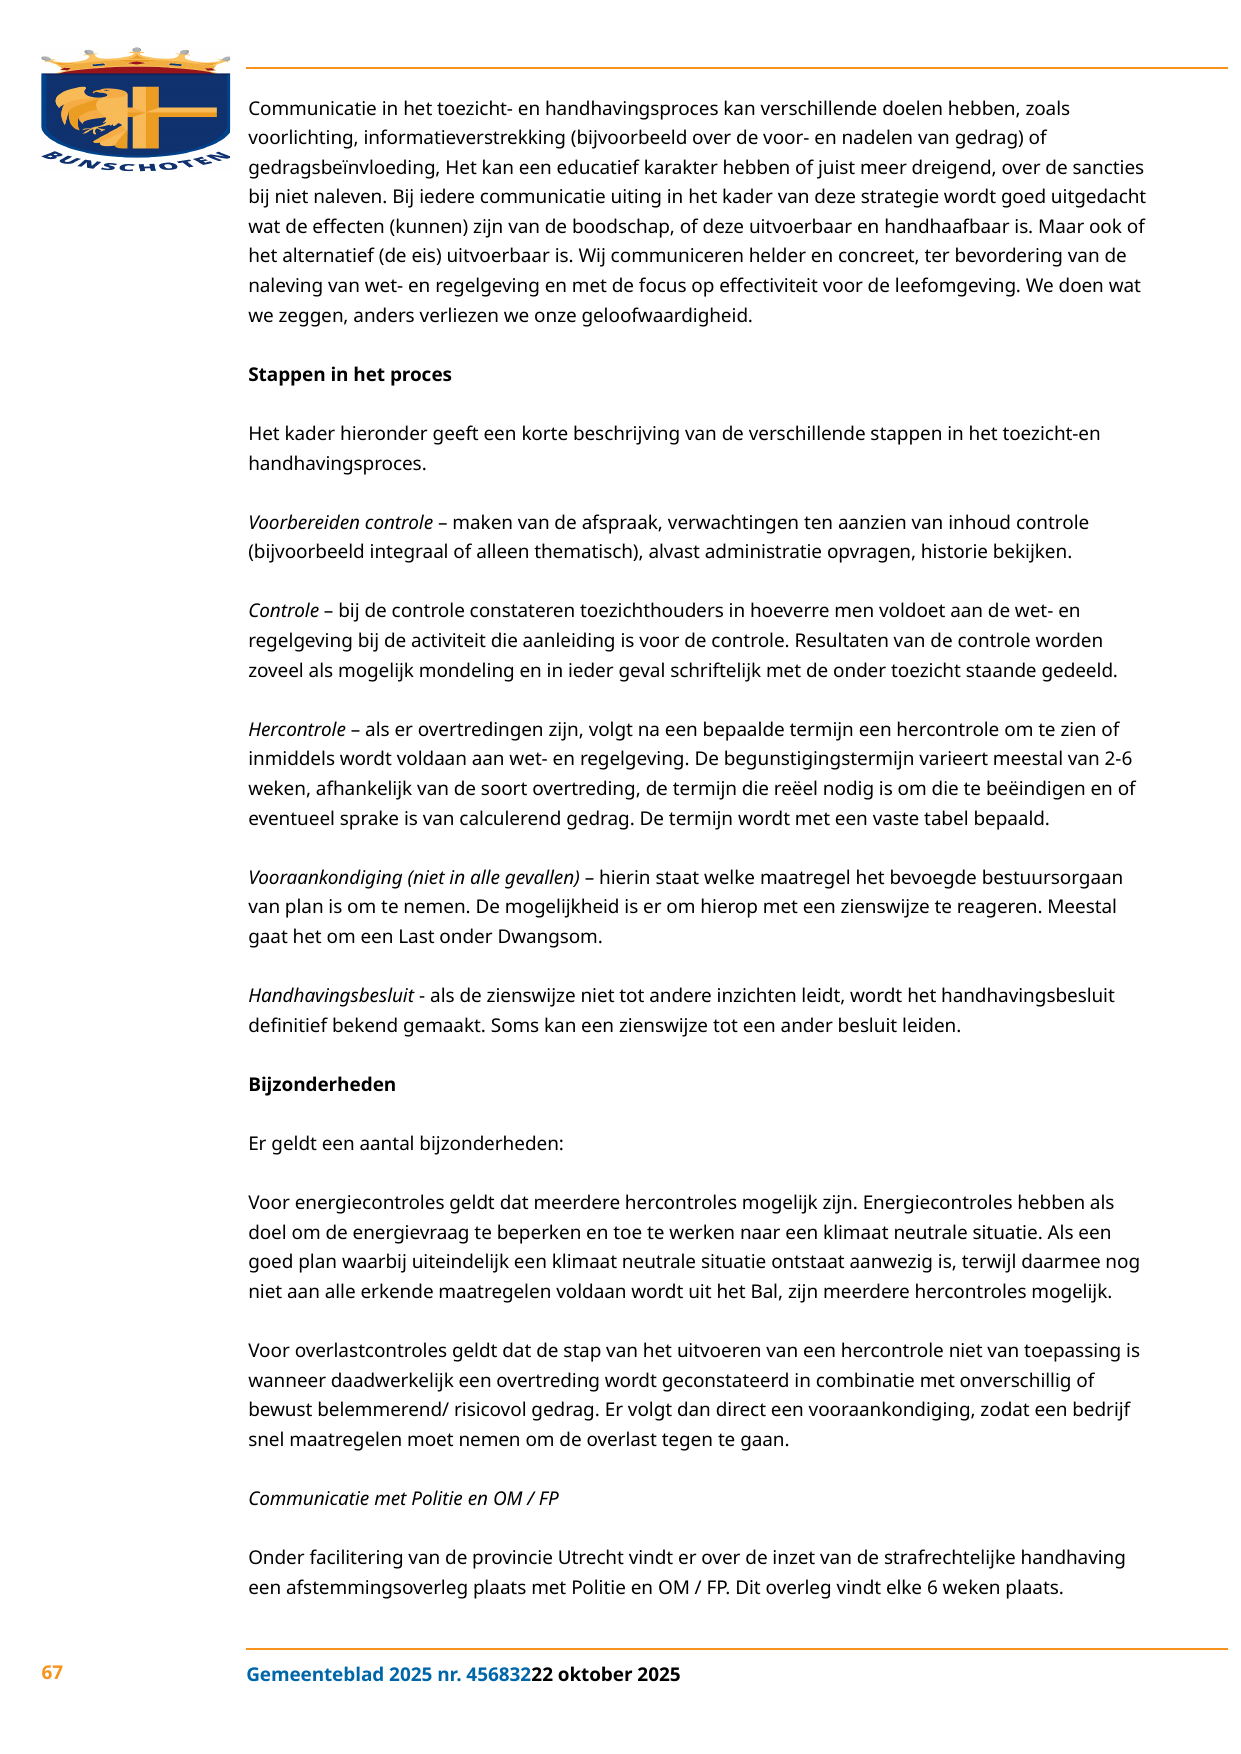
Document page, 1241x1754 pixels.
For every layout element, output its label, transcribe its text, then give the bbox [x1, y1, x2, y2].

text Controle – bij de controle constateren toezichthouders in hoeverre men voldoet aan de wet- en regelgeving bij de activiteit die aanleiding is voor de controle. Resultaten van de controle worden zoveel als mogelijk mondeling en in ieder geval schriftelijk met de onder toezicht staande gedeeld. [248, 598, 1152, 683]
text Handhavingsbesluit - als de zienswijze niet tot andere inzichten leidt, wordt het handhavingsbesluit definitief bekend gemaakt. Soms kan een zienswijze tot een ander besluit leiden. [248, 982, 1152, 1038]
text Communicatie in het toezicht- en handhavingsproces kan verschillende doelen hebben, zoals voorlichting, informatieverstrekking (bijvoorbeeld over de voor- en nadelen van gedrag) of gedragsbeïnvloeding, Het kan een educatief karakter hebben of juist meer dreigend, over de sancties bij niet naleven. Bij iedere communicatie uiting in het kader van deze strategie wordt goed uitgedacht wat de effecten (kunnen) zijn van de boodschap, of deze uitvoerbaar en handhaafbaar is. Maar ook of het alternatief (de eis) uitvoerbaar is. Wij communiceren helder en concreet, ter bevordering van de naleving van wet- en regelgeving en met de focus op effectiviteit voor de leefomgeving. We doen wat we zeggen, anders verliezen we onze geloofwaardigheid. [248, 95, 1152, 328]
picture [41, 47, 231, 172]
text Voor overlastcontroles geldt dat de stap van het uitvoeren van een hercontrole niet van toepassing is wanneer daadwerkelijk een overtreding wordt geconstateerd in combinatie met onverschillig of bewust belemmerend/ risicovol gedrag. Er volgt dan direct een vooraankondiging, zodat een bedrijf snel maatregelen moet nemen om de overlast tegen te gaan. [248, 1337, 1152, 1452]
text Er geldt een aantal bijzonderheden: [248, 1130, 1152, 1156]
text Onder facilitering van de provincie Utrecht vindt er over de inzet van de strafrechtelijke handhaving een afstemmingsoverleg plaats met Politie en OM / FP. Dit overleg vindt elke 6 weken plaats. [248, 1544, 1152, 1600]
text Het kader hieronder geeft een korte beschrijving van de verschillende stappen in het toezicht-en handhavingsproces. [248, 420, 1152, 476]
text Voorbereiden controle – maken van de afspraak, verwachtingen ten aanzien van inhoud controle (bijvoorbeeld integraal of alleen thematisch), alvast administratie opvragen, historie bekijken. [248, 509, 1152, 564]
text Voor energiecontroles geldt dat meerdere hercontroles mogelijk zijn. Energiecontroles hebben als doel om de energievraag te beperken en toe te werken naar een klimaat neutrale situatie. Als een goed plan waarbij uiteindelijk een klimaat neutrale situatie ontstaat aanwezig is, terwijl daarmee nog niet aan alle erkende maatregelen voldaan wordt uit het Bal, zijn meerdere hercontroles mogelijk. [248, 1189, 1152, 1304]
text Bijzonderheden [248, 1071, 1152, 1097]
text Stappen in het proces [248, 361, 1152, 387]
text Communicatie met Politie en OM / FP [248, 1485, 1152, 1511]
text Hercontrole – als er overtredingen zijn, volgt na een bepaalde termijn een hercontrole om te zien of inmiddels wordt voldaan aan wet- en regelgeving. De begunstigingstermijn varieert meestal van 2-6 weken, afhankelijk van de soort overtreding, de termijn die reëel nodig is om die te beëindigen en of eventueel sprake is van calculerend gedrag. De termijn wordt met een vaste tabel bepaald. [248, 716, 1152, 831]
text Vooraankondiging (niet in alle gevallen) – hierin staat welke maatregel het bevoegde bestuursorgaan van plan is om te nemen. De mogelijkheid is er om hierop met een zienswijze te reageren. Meestal gaat het om een Last onder Dwangsom. [248, 864, 1152, 949]
